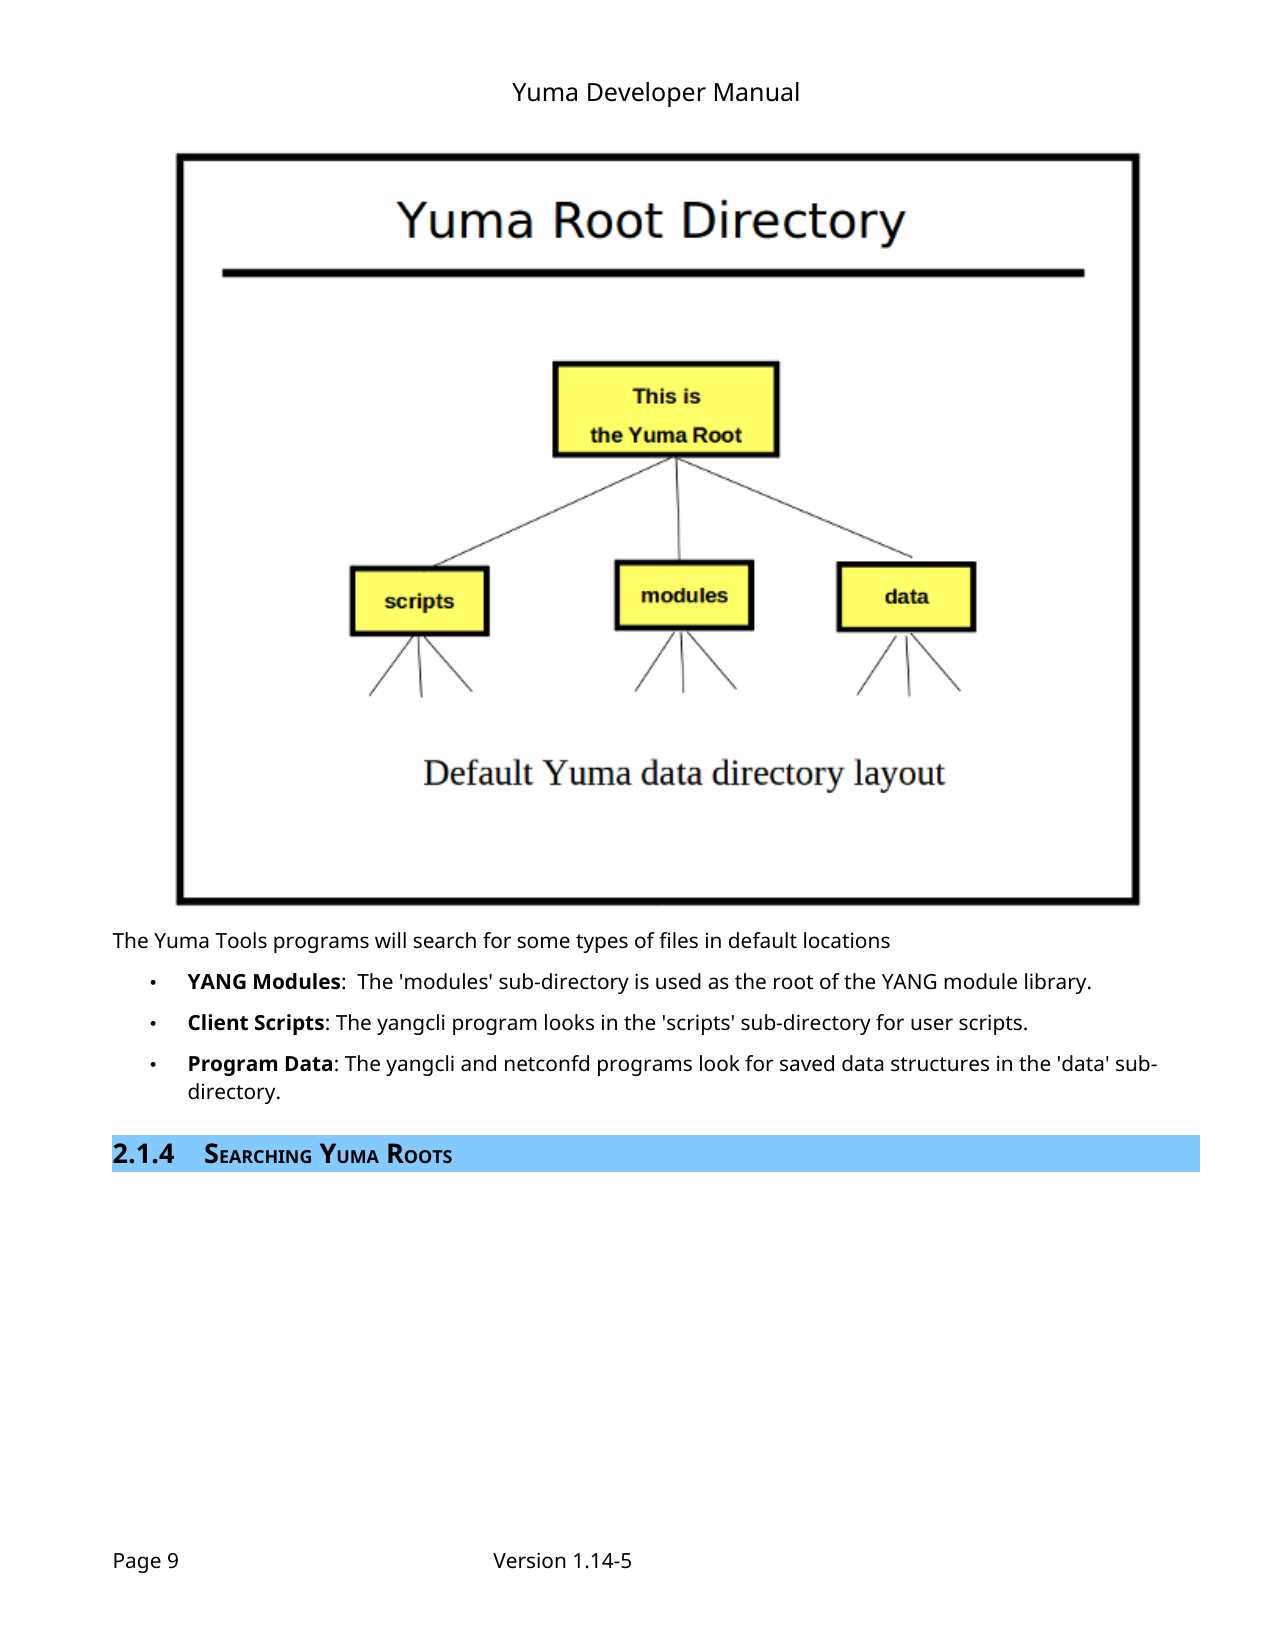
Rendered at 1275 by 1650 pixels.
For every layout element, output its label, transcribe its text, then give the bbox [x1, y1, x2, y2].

subtitle Searching Yuma Roots [112, 1135, 1200, 1172]
list YANG Modules: The 'modules' sub-directory is used as the root of the YANG module library. [150, 967, 1200, 995]
picture [147, 138, 1166, 926]
list Client Scripts: The yangcli program looks in the 'scripts' sub-directory for user scripts. [150, 1008, 1200, 1036]
text The Yuma Tools programs will search for some types of files in default locations [112, 870, 1200, 954]
list Program Data: The yangcli and netconfd programs look for saved data structures in the 'data' sub-directory. [150, 1049, 1200, 1106]
